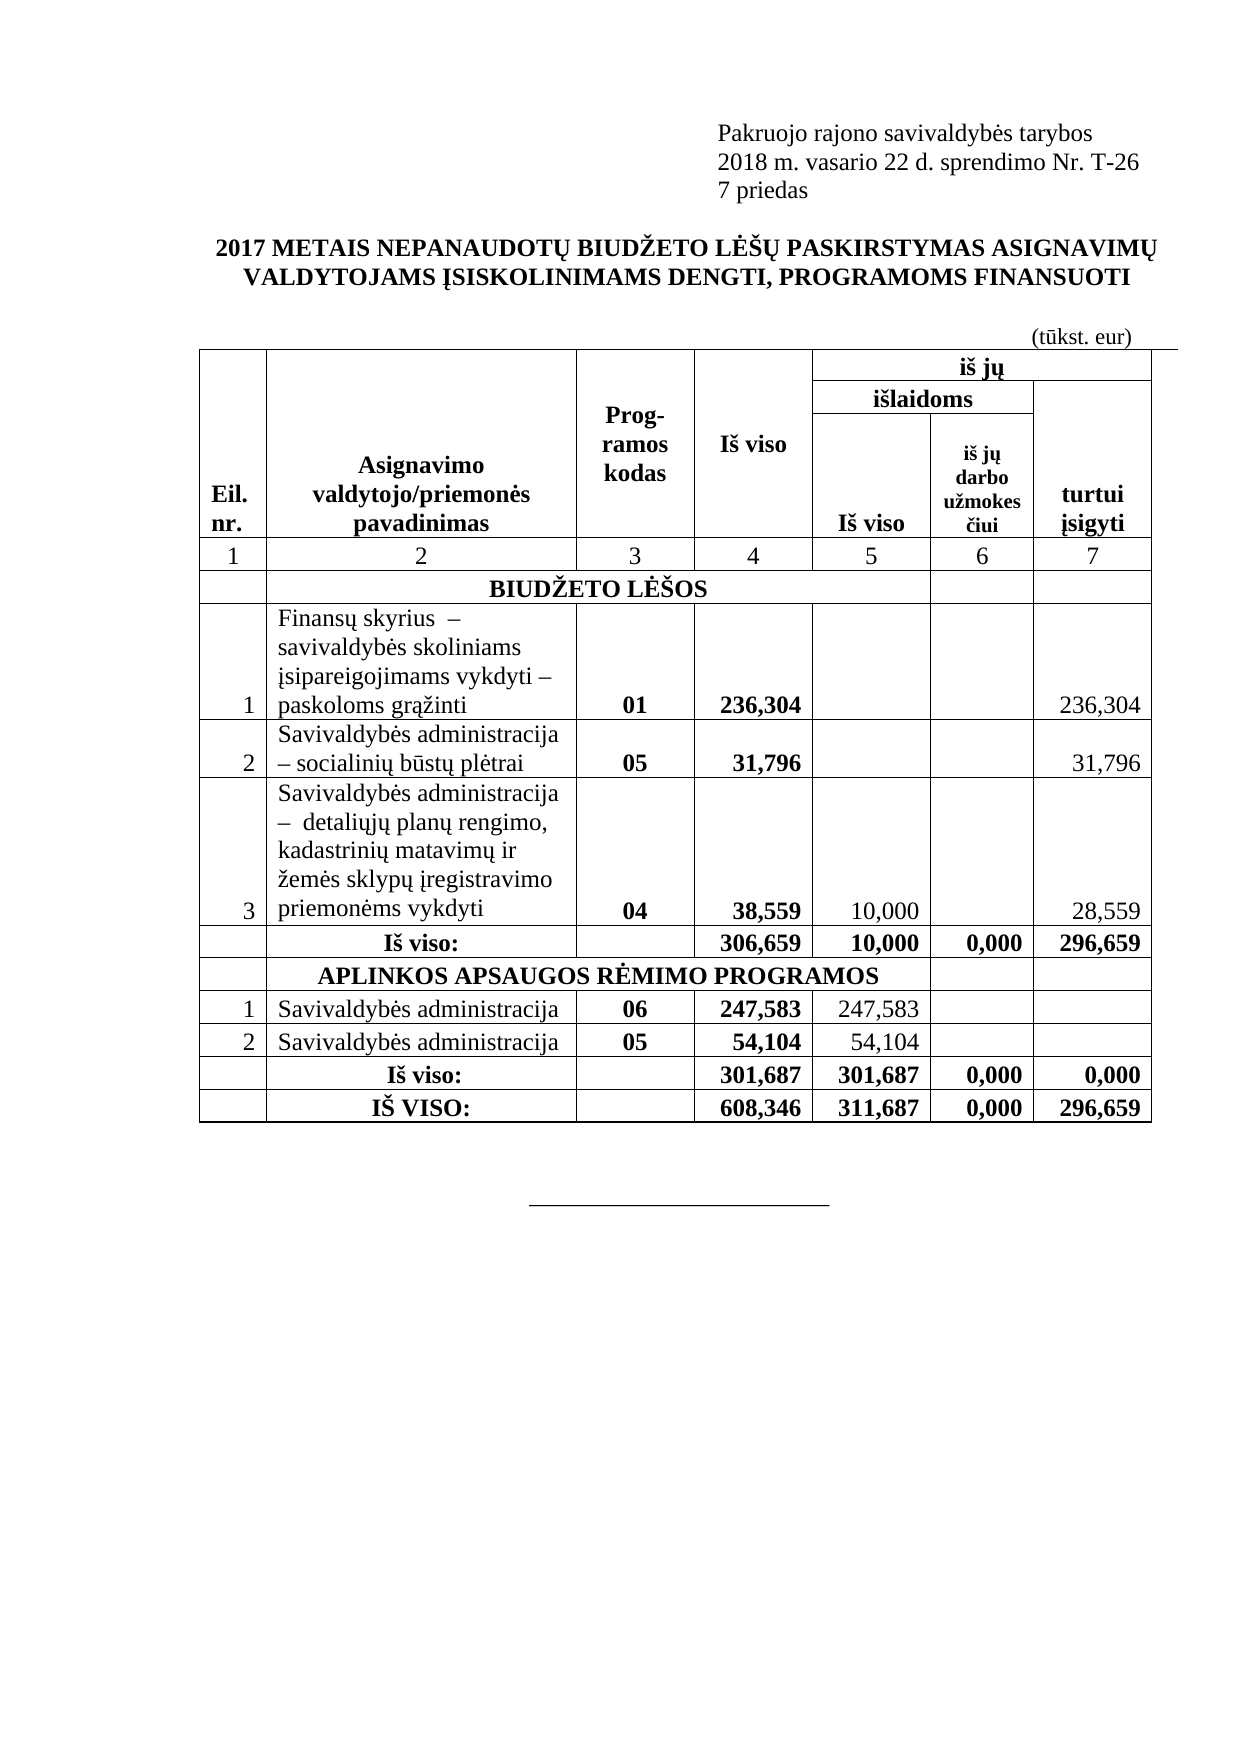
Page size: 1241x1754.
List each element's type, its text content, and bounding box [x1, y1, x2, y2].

table_cell 01 [577, 604, 694, 718]
table_cell 05 [577, 720, 694, 777]
table_cell Savivaldybės administracija [267, 991, 576, 1023]
table_cell [1152, 1089, 1178, 1121]
table_cell [931, 571, 1033, 602]
table_cell 0,000 [931, 1057, 1033, 1088]
table_header [868, 319, 985, 349]
table_cell 06 [577, 991, 694, 1023]
table_cell 2 [200, 720, 266, 777]
table_cell [813, 604, 930, 718]
table_cell 28,559 [1034, 778, 1151, 924]
table_cell Eil. nr. [200, 350, 266, 537]
table_cell 6 [931, 538, 1033, 570]
table_cell Asignavimo valdytojo/priemonės pavadinimas [267, 350, 576, 537]
table_cell [1152, 719, 1178, 777]
table_cell 10,000 [813, 778, 930, 924]
table_cell turtui įsigyti [1034, 381, 1151, 537]
table_cell Iš viso: [267, 1057, 576, 1088]
table_cell [1152, 413, 1178, 454]
table_header [200, 319, 266, 349]
table_cell [1152, 380, 1178, 413]
table_cell 31,796 [695, 720, 812, 777]
table_cell 54,104 [695, 1024, 812, 1056]
table_header (tūkst. eur) [985, 319, 1178, 349]
table_cell [931, 604, 1033, 718]
table_header [266, 319, 675, 349]
table_cell 2 [267, 538, 576, 570]
table_cell 04 [577, 778, 694, 924]
table_cell BIUDŽETO LĖŠOS [267, 571, 930, 602]
table_cell [1152, 570, 1178, 602]
table_cell Iš viso: [267, 926, 576, 957]
table_cell 247,583 [695, 991, 812, 1023]
table_cell 0,000 [1034, 1057, 1151, 1088]
table_header [749, 319, 867, 349]
table_cell 4 [695, 538, 812, 570]
table_cell [1034, 958, 1151, 990]
table_cell [813, 720, 930, 777]
table_cell 7 [1034, 538, 1151, 570]
table_cell [1152, 454, 1178, 496]
table_cell [200, 571, 266, 602]
table_cell [1152, 496, 1178, 537]
table_cell [200, 1090, 266, 1121]
table_cell 247,583 [813, 991, 930, 1023]
table_cell [1152, 925, 1178, 957]
table_cell 608,346 [695, 1090, 812, 1121]
text 2018 m. vasario 22 d. sprendimo Nr. T-26 [717, 147, 1181, 176]
table_cell [1152, 777, 1178, 924]
table_cell [1152, 603, 1178, 718]
table_cell [577, 926, 694, 957]
table_cell [1152, 350, 1178, 380]
table_cell [931, 991, 1033, 1023]
table_cell [931, 720, 1033, 777]
text ________________________ [177, 1180, 1181, 1209]
table_cell 3 [200, 778, 266, 924]
table_cell 1 [200, 538, 266, 570]
table_cell 05 [577, 1024, 694, 1056]
table_cell IŠ VISO: [267, 1090, 576, 1121]
table_cell 301,687 [695, 1057, 812, 1088]
table_cell iš jų [813, 350, 1151, 380]
text 7 priedas [717, 176, 1181, 204]
table_cell 10,000 [813, 926, 930, 957]
table_cell iš jų darbo užmokesčiui [931, 414, 1033, 537]
table_cell [1152, 1056, 1178, 1088]
table_cell [200, 1057, 266, 1088]
table_cell Iš viso [813, 414, 930, 537]
table_cell 296,659 [1034, 926, 1151, 957]
table_cell 296,659 [1034, 1090, 1151, 1121]
table_cell 54,104 [813, 1024, 930, 1056]
table_cell [1152, 957, 1178, 990]
table_cell išlaidoms [813, 381, 1033, 413]
table_cell [1034, 991, 1151, 1023]
table_cell 301,687 [813, 1057, 930, 1088]
table_cell 311,687 [813, 1090, 930, 1121]
table_cell Savivaldybės administracija – detaliųjų planų rengimo, kadastrinių matavimų ir žemės sklypų įregistravimo priemonėms vykdyti [267, 778, 576, 924]
table_cell [577, 1090, 694, 1121]
table_cell [1034, 571, 1151, 602]
table_cell [577, 1057, 694, 1088]
table_cell Finansų skyrius – savivaldybės skoliniams įsipareigojimams vykdyti – paskoloms grąžinti [267, 604, 576, 718]
table_cell [200, 958, 266, 990]
table_cell 1 [200, 604, 266, 718]
table_cell [1152, 1023, 1178, 1056]
table_cell [200, 926, 266, 957]
table_cell 1 [200, 991, 266, 1023]
table_cell 31,796 [1034, 720, 1151, 777]
table_cell 5 [813, 538, 930, 570]
table_cell [931, 1024, 1033, 1056]
table_cell 38,559 [695, 778, 812, 924]
table_cell Iš viso [695, 350, 812, 537]
table_cell [1152, 990, 1178, 1023]
table_cell 306,659 [695, 926, 812, 957]
table_cell 0,000 [931, 1090, 1033, 1121]
table_cell Savivaldybės administracija [267, 1024, 576, 1056]
table_cell 0,000 [931, 926, 1033, 957]
table_header [675, 319, 749, 349]
table_cell [1034, 1024, 1151, 1056]
table_cell [931, 958, 1033, 990]
text Pakruojo rajono savivaldybės tarybos [717, 118, 1181, 147]
table_cell 3 [577, 538, 694, 570]
table_cell Savivaldybės administracija – socialinių būstų plėtrai [267, 720, 576, 777]
table_cell 236,304 [1034, 604, 1151, 718]
table_cell 236,304 [695, 604, 812, 718]
table_cell [1152, 537, 1178, 570]
table_cell APLINKOS APSAUGOS RĖMIMO PROGRAMOS [267, 958, 930, 990]
table_header 2017 METAIS NEPANAUDOTŲ BIUDŽETO LĖŠŲ PASKIRSTYMAS ASIGNAVIMŲ VALDYTOJAMS ĮSISKOLINIMAMS DENGTI, PROGRAMOMS FINANSUOTI [189, 233, 1185, 1180]
table_cell [931, 778, 1033, 924]
table_cell 2 [200, 1024, 266, 1056]
table_cell Prog- ramos kodas [577, 350, 694, 537]
